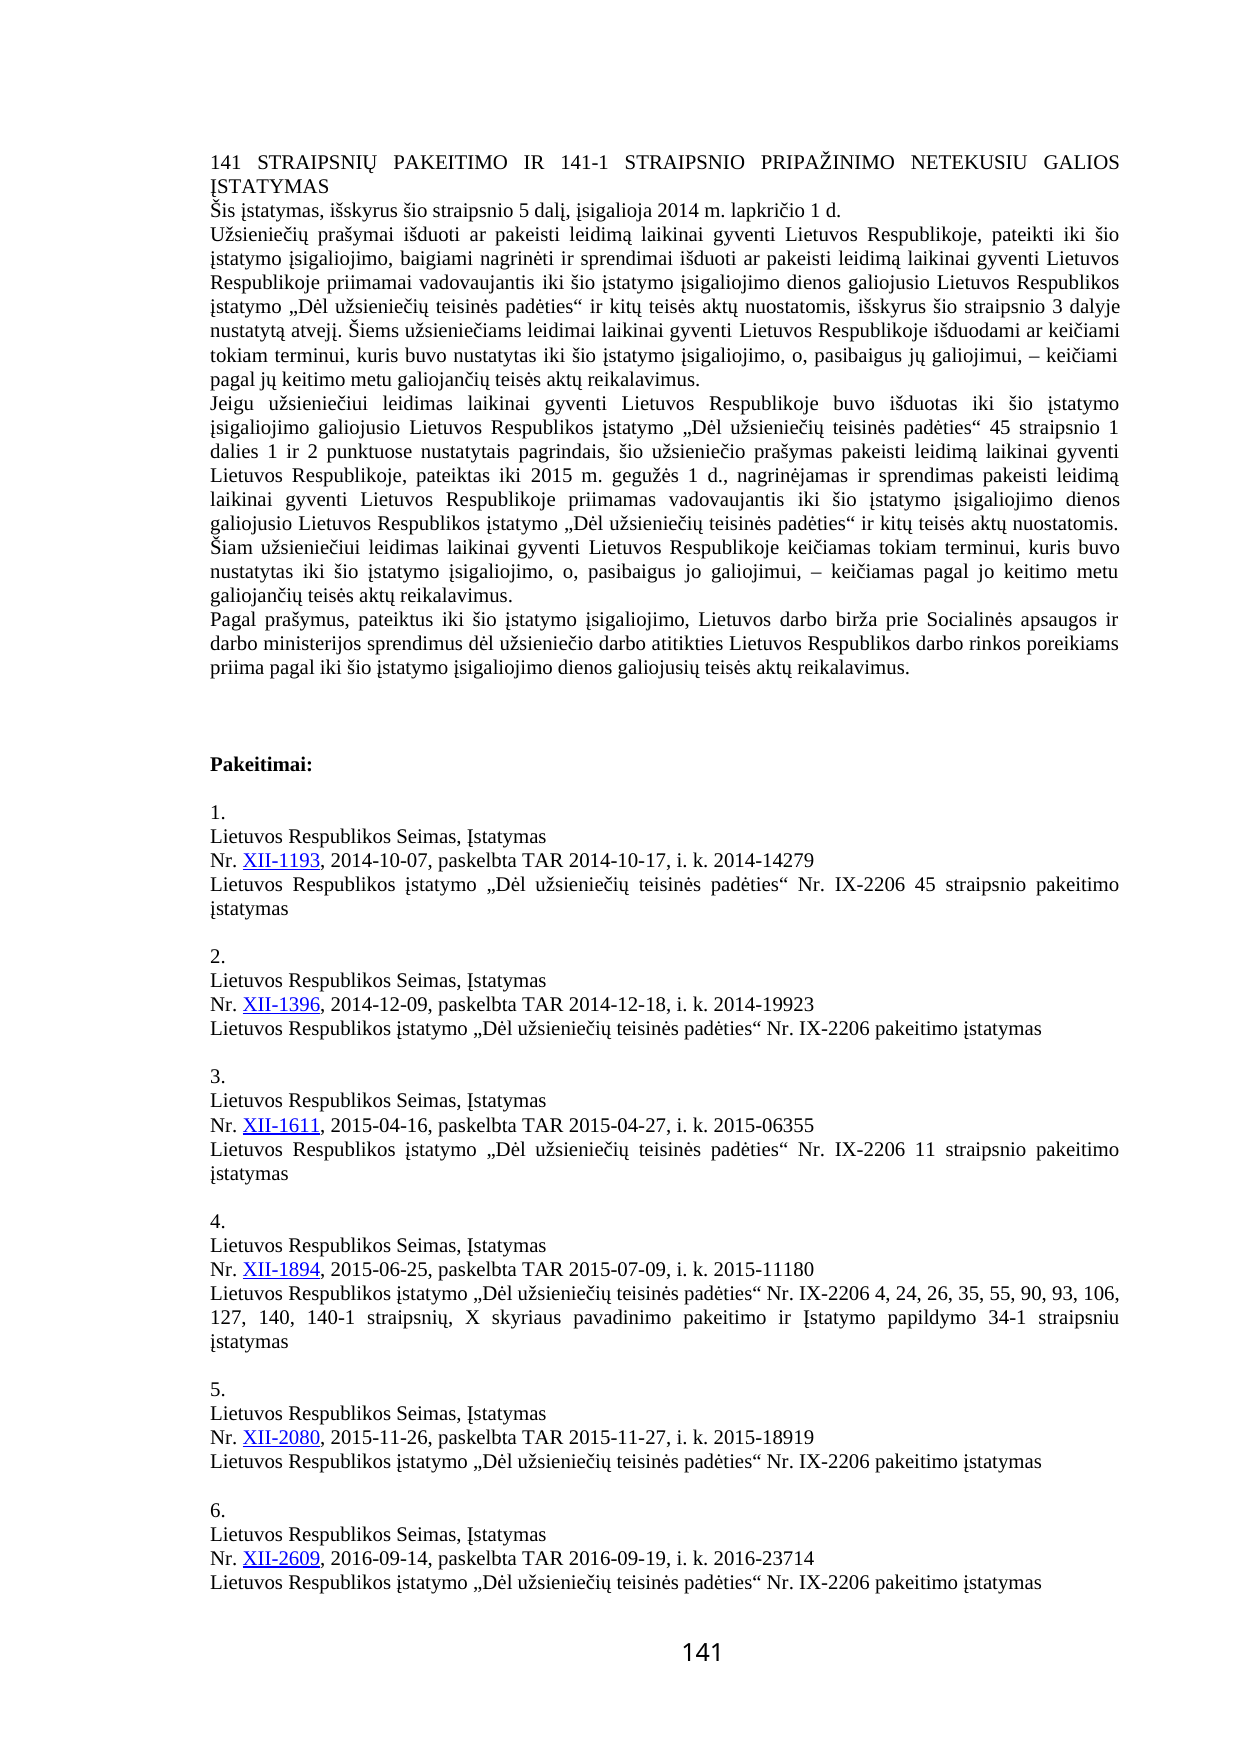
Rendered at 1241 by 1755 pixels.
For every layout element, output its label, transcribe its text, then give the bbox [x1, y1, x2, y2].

text Jeigu užsieniečiui leidimas laikinai gyventi Lietuvos Respublikoje buvo išduotas iki šio įstatymo įsigaliojimo galiojusio Lietuvos Respublikos įstatymo „Dėl užsieniečių teisinės padėties“ 45 straipsnio 1 dalies 1 ir 2 punktuose nustatytais pagrindais, šio užsieniečio prašymas pakeisti leidimą laikinai gyventi Lietuvos Respublikoje, pateiktas iki 2015 m. gegužės 1 d., nagrinėjamas ir sprendimas pakeisti leidimą laikinai gyventi Lietuvos Respublikoje priimamas vadovaujantis iki šio įstatymo įsigaliojimo dienos galiojusio Lietuvos Respublikos įstatymo „Dėl užsieniečių teisinės padėties“ ir kitų teisės aktų nuostatomis. Šiam užsieniečiui leidimas laikinai gyventi Lietuvos Respublikoje keičiamas tokiam terminui, kuris buvo nustatytas iki šio įstatymo įsigaliojimo, o, pasibaigus jo galiojimui, – keičiamas pagal jo keitimo metu galiojančių teisės aktų reikalavimus. [210, 391, 1120, 607]
text Lietuvos Respublikos įstatymo „Dėl užsieniečių teisinės padėties“ Nr. IX-2206 4, 24, 26, 35, 55, 90, 93, 106, 127, 140, 140-1 straipsnių, X skyriaus pavadinimo pakeitimo ir Įstatymo papildymo 34-1 straipsniu įstatymas [210, 1281, 1120, 1353]
text Lietuvos Respublikos įstatymo „Dėl užsieniečių teisinės padėties“ Nr. IX-2206 11 straipsnio pakeitimo įstatymas [210, 1137, 1120, 1185]
text 4. [210, 1209, 1120, 1233]
text Pakeitimai: [210, 752, 1120, 776]
text Lietuvos Respublikos Seimas, Įstatymas [210, 1522, 1120, 1546]
text Nr. XII-1611, 2015-04-16, paskelbta TAR 2015-04-27, i. k. 2015-06355 [210, 1112, 1120, 1137]
text Lietuvos Respublikos Seimas, Įstatymas [210, 968, 1120, 992]
text Nr. XII-1193, 2014-10-07, paskelbta TAR 2014-10-17, i. k. 2014-14279 [210, 848, 1120, 872]
text 5. [210, 1377, 1120, 1401]
text Lietuvos Respublikos įstatymo „Dėl užsieniečių teisinės padėties“ Nr. IX-2206 pakeitimo įstatymas [210, 1016, 1120, 1040]
text Lietuvos Respublikos Seimas, Įstatymas [210, 824, 1120, 848]
text 141 STRAIPSNIŲ PAKEITIMO IR 141-1 STRAIPSNIO PRIPAŽINIMO NETEKUSIU GALIOS ĮSTATYMAS [210, 150, 1120, 198]
text 1. [210, 800, 1120, 824]
text Lietuvos Respublikos įstatymo „Dėl užsieniečių teisinės padėties“ Nr. IX-2206 45 straipsnio pakeitimo įstatymas [210, 872, 1120, 920]
text Šis įstatymas, išskyrus šio straipsnio 5 dalį, įsigalioja 2014 m. lapkričio 1 d. [210, 198, 1120, 222]
text 3. [210, 1064, 1120, 1088]
text Nr. XII-2609, 2016-09-14, paskelbta TAR 2016-09-19, i. k. 2016-23714 [210, 1546, 1120, 1570]
text Lietuvos Respublikos Seimas, Įstatymas [210, 1233, 1120, 1257]
text Lietuvos Respublikos įstatymo „Dėl užsieniečių teisinės padėties“ Nr. IX-2206 pakeitimo įstatymas [210, 1570, 1120, 1594]
text Pagal prašymus, pateiktus iki šio įstatymo įsigaliojimo, Lietuvos darbo birža prie Socialinės apsaugos ir darbo ministerijos sprendimus dėl užsieniečio darbo atitikties Lietuvos Respublikos darbo rinkos poreikiams priima pagal iki šio įstatymo įsigaliojimo dienos galiojusių teisės aktų reikalavimus. [210, 607, 1120, 679]
text Užsieniečių prašymai išduoti ar pakeisti leidimą laikinai gyventi Lietuvos Respublikoje, pateikti iki šio įstatymo įsigaliojimo, baigiami nagrinėti ir sprendimai išduoti ar pakeisti leidimą laikinai gyventi Lietuvos Respublikoje priimamai vadovaujantis iki šio įstatymo įsigaliojimo dienos galiojusio Lietuvos Respublikos įstatymo „Dėl užsieniečių teisinės padėties“ ir kitų teisės aktų nuostatomis, išskyrus šio straipsnio 3 dalyje nustatytą atvejį. Šiems užsieniečiams leidimai laikinai gyventi Lietuvos Respublikoje išduodami ar keičiami tokiam terminui, kuris buvo nustatytas iki šio įstatymo įsigaliojimo, o, pasibaigus jų galiojimui, – keičiami pagal jų keitimo metu galiojančių teisės aktų reikalavimus. [210, 222, 1120, 391]
text Nr. XII-2080, 2015-11-26, paskelbta TAR 2015-11-27, i. k. 2015-18919 [210, 1425, 1120, 1449]
text Lietuvos Respublikos įstatymo „Dėl užsieniečių teisinės padėties“ Nr. IX-2206 pakeitimo įstatymas [210, 1449, 1120, 1473]
text Nr. XII-1396, 2014-12-09, paskelbta TAR 2014-12-18, i. k. 2014-19923 [210, 992, 1120, 1016]
text Lietuvos Respublikos Seimas, Įstatymas [210, 1088, 1120, 1112]
text 2. [210, 944, 1120, 968]
text Nr. XII-1894, 2015-06-25, paskelbta TAR 2015-07-09, i. k. 2015-11180 [210, 1257, 1120, 1281]
text Lietuvos Respublikos Seimas, Įstatymas [210, 1401, 1120, 1425]
text 6. [210, 1497, 1120, 1522]
